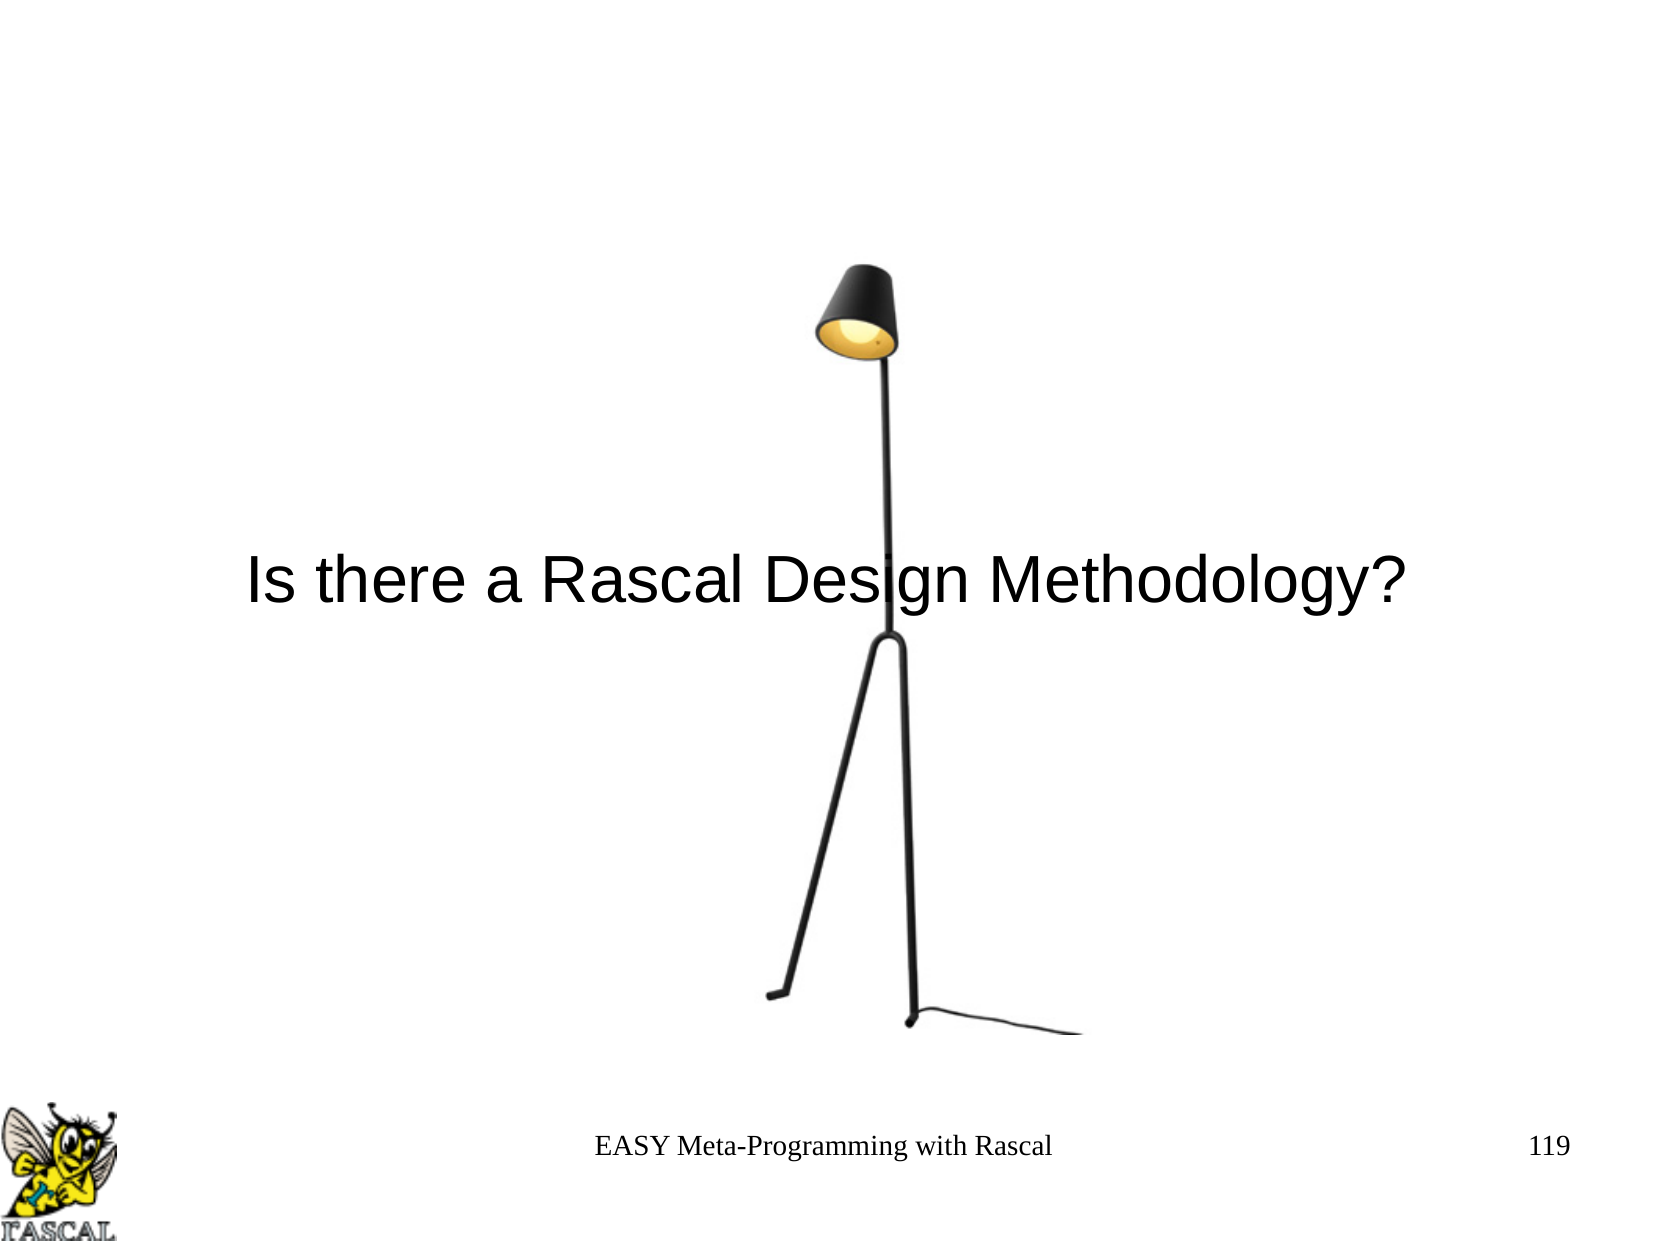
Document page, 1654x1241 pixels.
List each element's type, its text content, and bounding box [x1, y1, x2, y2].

subtitle Is there a Rascal Design Methodology? [82, 56, 1571, 1102]
picture [0, 1102, 117, 1241]
